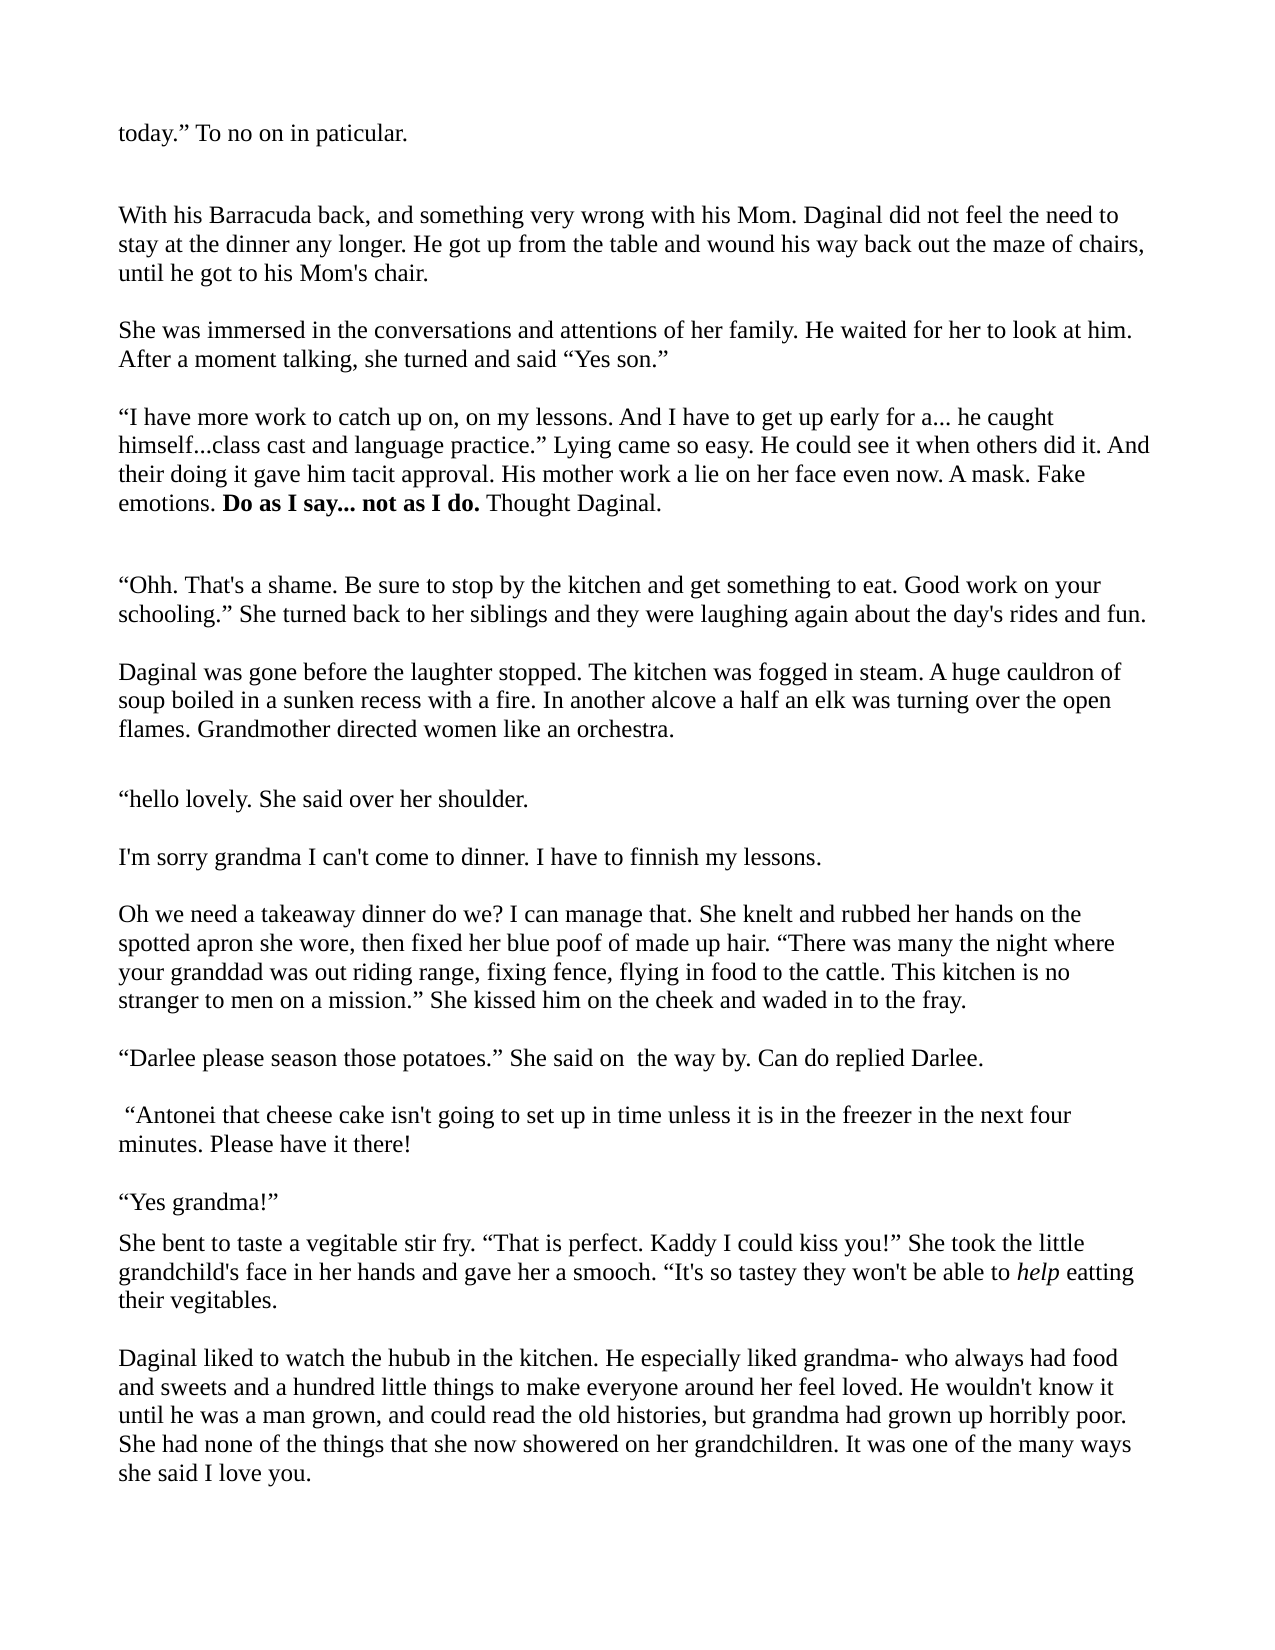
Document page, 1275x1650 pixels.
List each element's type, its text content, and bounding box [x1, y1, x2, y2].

text today.” To no on in paticular. [118, 118, 1157, 147]
text “Ohh. That's a shame. Be sure to stop by the kitchen and get something to eat. Good work on your schooling.” She turned back to her siblings and they were laughing again about the day's rides and fun. Daginal was gone before the laughter stopped. The kitchen was fogged in steam. A huge cauldron of soup boiled in a sunken recess with a fire. In another alcove a half an elk was turning over the open flames. Grandmother directed women like an orchestra. [118, 571, 1157, 743]
text She bent to taste a vegitable stir fry. “That is perfect. Kaddy I could kiss you!” She took the little grandchild's face in her hands and gave her a smooch. “It's so tastey they won't be able to help eatting their vegitables. Daginal liked to watch the hubub in the kitchen. He especially liked grandma- who always had food and sweets and a hundred little things to make everyone around her feel loved. He wouldn't know it until he was a man grown, and could read the old histories, but grandma had grown up horribly poor. She had none of the things that she now showered on her grandchildren. It was one of the many ways she said I love you. [118, 1228, 1157, 1516]
text “hello lovely. She said over her shoulder. I'm sorry grandma I can't come to dinner. I have to finnish my lessons. Oh we need a takeaway dinner do we? I can manage that. She knelt and rubbed her hands on the spotted apron she wore, then fixed her blue poof of made up hair. “There was many the night where your granddad was out riding range, fixing fence, flying in food to the cattle. This kitchen is no stranger to men on a mission.” She kissed him on the cheek and waded in to the fray. “Darlee please season those potatoes.” She said on the way by. Can do replied Darlee. “Antonei that cheese cake isn't going to set up in time unless it is in the freezer in the next four minutes. Please have it there! “Yes grandma!” [118, 756, 1157, 1216]
text With his Barracuda back, and something very wrong with his Mom. Daginal did not feel the need to stay at the dinner any longer. He got up from the table and wound his way back out the maze of chairs, until he got to his Mom's chair. She was immersed in the conversations and attentions of her family. He waited for her to look at him. After a moment talking, she turned and said “Yes son.” “I have more work to catch up on, on my lessons. And I have to get up early for a... he caught himself...class cast and language practice.” Lying came so easy. He could see it when others did it. And their doing it gave him tacit approval. His mother work a lie on her face even now. A mask. Fake emotions. Do as I say... not as I do. Thought Daginal. [118, 201, 1157, 517]
